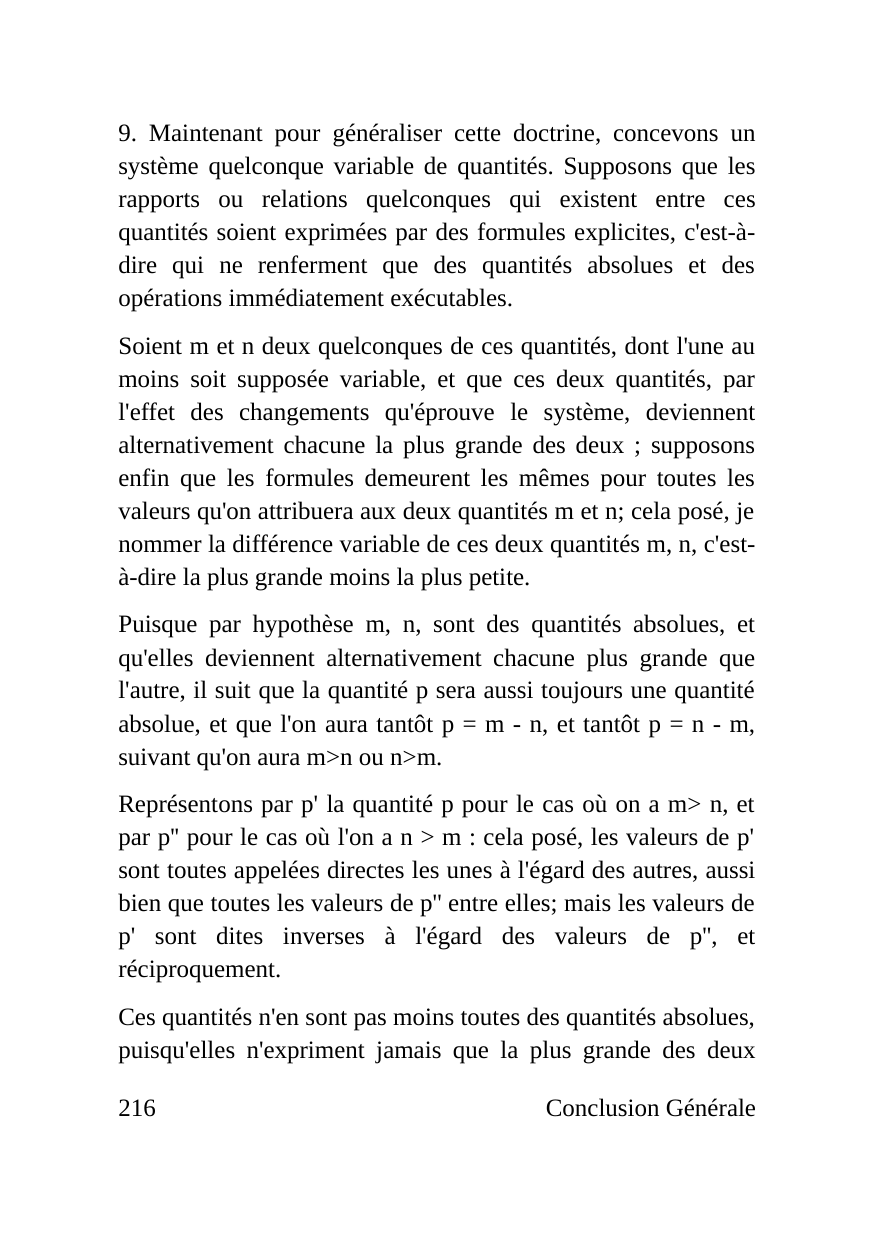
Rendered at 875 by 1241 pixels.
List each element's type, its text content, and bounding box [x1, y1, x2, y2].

text Puisque par hypothèse m, n, sont des quantités absolues, et qu'elles deviennent alternativement chacune plus grande que l'autre, il suit que la quantité p sera aussi toujours une quantité absolue, et que l'on aura tantôt p = m - n, et tantôt p = n - m, suivant qu'on aura m>n ou n>m. [118, 609, 756, 770]
text Soient m et n deux quelconques de ces quantités, dont l'une au moins soit supposée variable, et que ces deux quantités, par l'effet des changements qu'éprouve le système, deviennent alternativement chacune la plus grande des deux ; supposons enfin que les formules demeurent les mêmes pour toutes les valeurs qu'on attribuera aux deux quantités m et n; cela posé, je nommer la différence variable de ces deux quantités m, n, c'est-à-dire la plus grande moins la plus petite. [118, 331, 756, 591]
text 9. Maintenant pour généraliser cette doctrine, concevons un système quelconque variable de quantités. Supposons que les rapports ou relations quelconques qui existent entre ces quantités soient exprimées par des formules explicites, c'est-à-dire qui ne renferment que des quantités absolues et des opérations immédiatement exécutables. [118, 118, 756, 312]
text Ces quantités n'en sont pas moins toutes des quantités absolues, puisqu'elles n'expriment jamais que la plus grande des deux [118, 1002, 756, 1064]
text Représentons par p' la quantité p pour le cas où on a m> n, et par p'' pour le cas où l'on a n > m : cela posé, les valeurs de p' sont toutes appelées directes les unes à l'égard des autres, aussi bien que toutes les valeurs de p'' entre elles; mais les valeurs de p' sont dites inverses à l'égard des valeurs de p'', et réciproquement. [118, 789, 756, 983]
